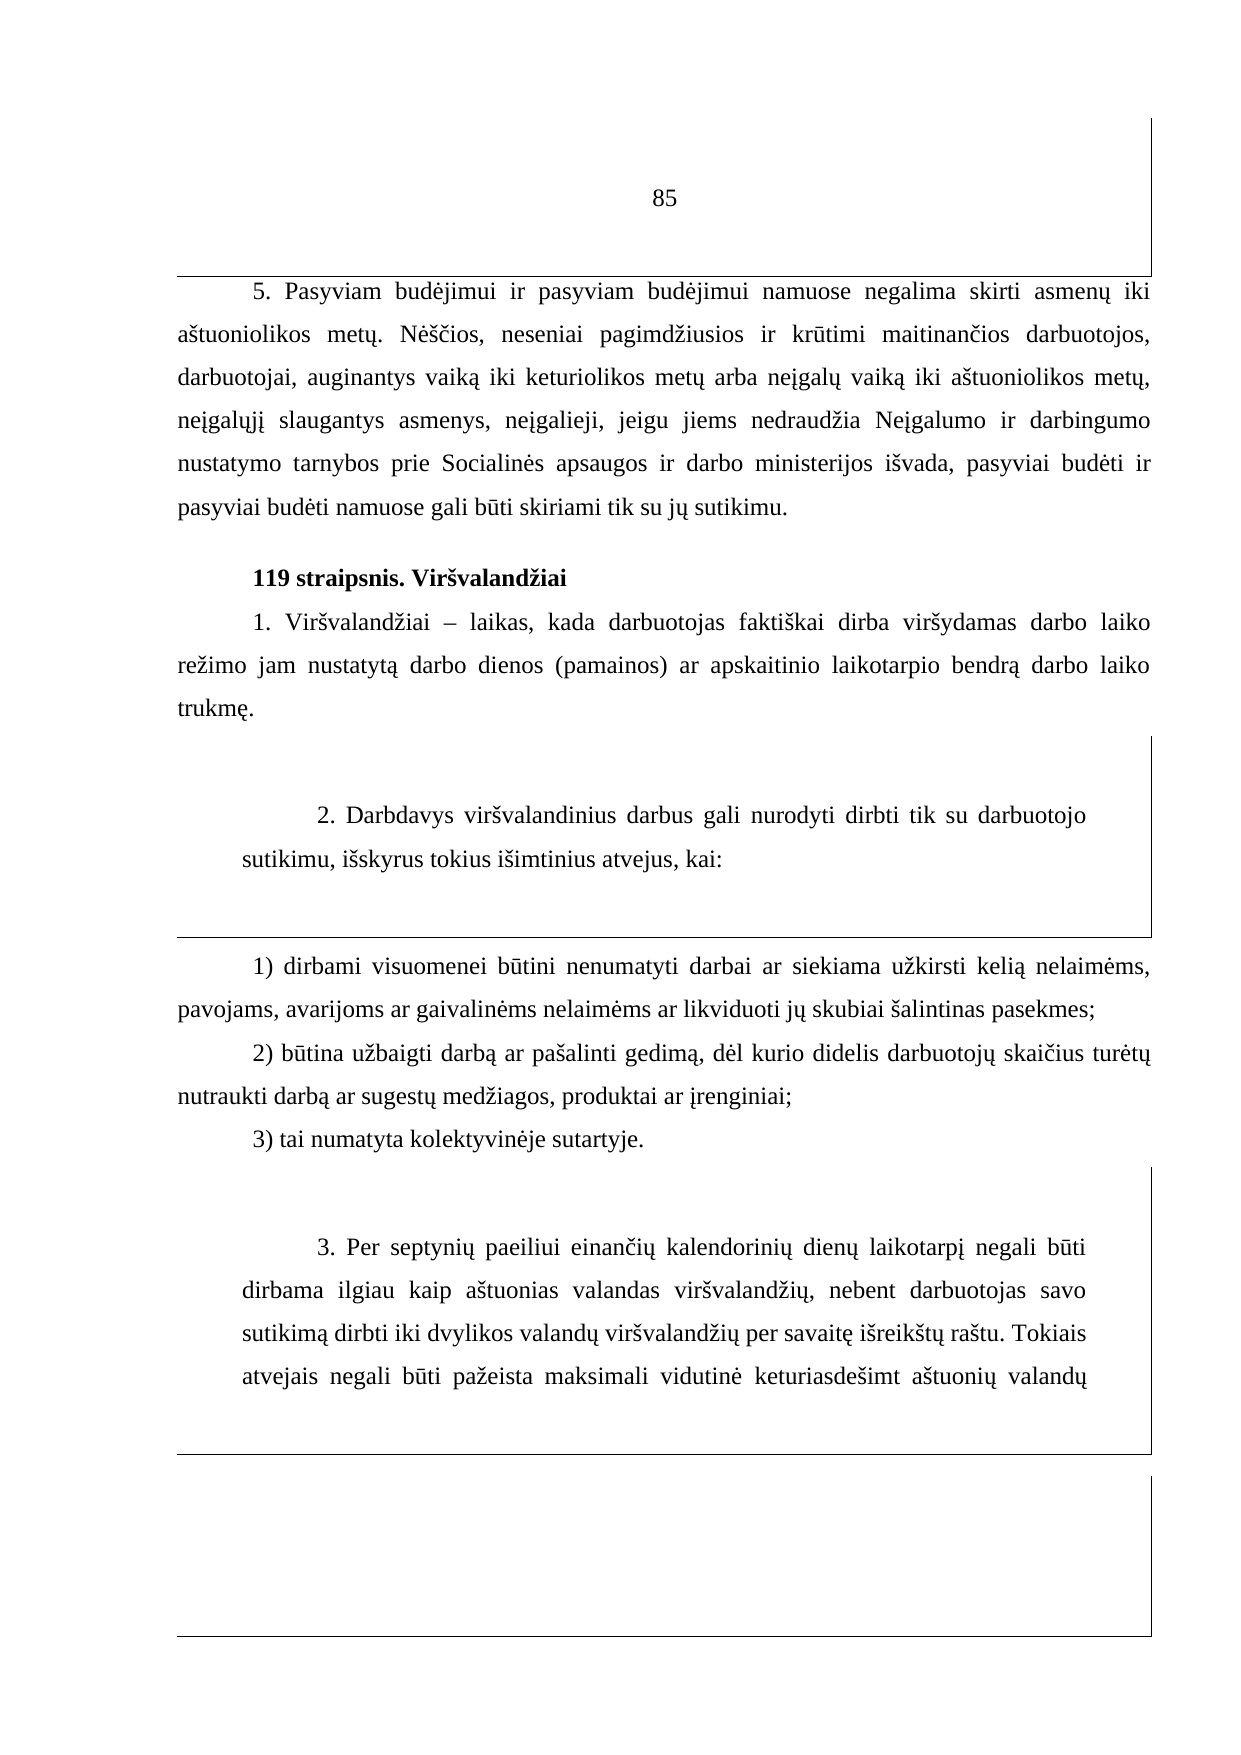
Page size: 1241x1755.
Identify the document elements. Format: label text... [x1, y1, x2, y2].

text 1. Viršvalandžiai – laikas, kada darbuotojas faktiškai dirba viršydamas darbo laiko režimo jam nustatytą darbo dienos (pamainos) ar apskaitinio laikotarpio bendrą darbo laiko trukmę. [177, 607, 1152, 722]
text 3. Per septynių paeiliui einančių kalendorinių dienų laikotarpį negali būti dirbama ilgiau kaip aštuonias valandas viršvalandžių, nebent darbuotojas savo sutikimą dirbti iki dvylikos valandų viršvalandžių per savaitę išreikštų raštu. Tokiais atvejais negali būti pažeista maksimali vidutinė keturiasdešimt aštuonių valandų [177, 1167, 1151, 1454]
text 2) būtina užbaigti darbą ar pašalinti gedimą, dėl kurio didelis darbuotojų skaičius turėtų nutraukti darbą ar sugestų medžiagos, produktai ar įrenginiai; [177, 1038, 1152, 1109]
text 3) tai numatyta kolektyvinėje sutartyje. [177, 1124, 1152, 1153]
text 5. Pasyviam budėjimui ir pasyviam budėjimui namuose negalima skirti asmenų iki aštuoniolikos metų. Nėščios, neseniai pagimdžiusios ir krūtimi maitinančios darbuotojos, darbuotojai, auginantys vaiką iki keturiolikos metų arba neįgalų vaiką iki aštuoniolikos metų, neįgalųjį slaugantys asmenys, neįgalieji, jeigu jiems nedraudžia Neįgalumo ir darbingumo nustatymo tarnybos prie Socialinės apsaugos ir darbo ministerijos išvada, pasyviai budėti ir pasyviai budėti namuose gali būti skiriami tik su jų sutikimu. [177, 276, 1152, 520]
text 1) dirbami visuomenei būtini nenumatyti darbai ar siekiama užkirsti kelią nelaimėms, pavojams, avarijoms ar gaivalinėms nelaimėms ar likviduoti jų skubiai šalintinas pasekmes; [177, 951, 1152, 1023]
text 119 straipsnis. Viršvalandžiai [177, 563, 1152, 592]
text 2. Darbdavys viršvalandinius darbus gali nurodyti dirbti tik su darbuotojo sutikimu, išskyrus tokius išimtinius atvejus, kai: [177, 736, 1151, 937]
